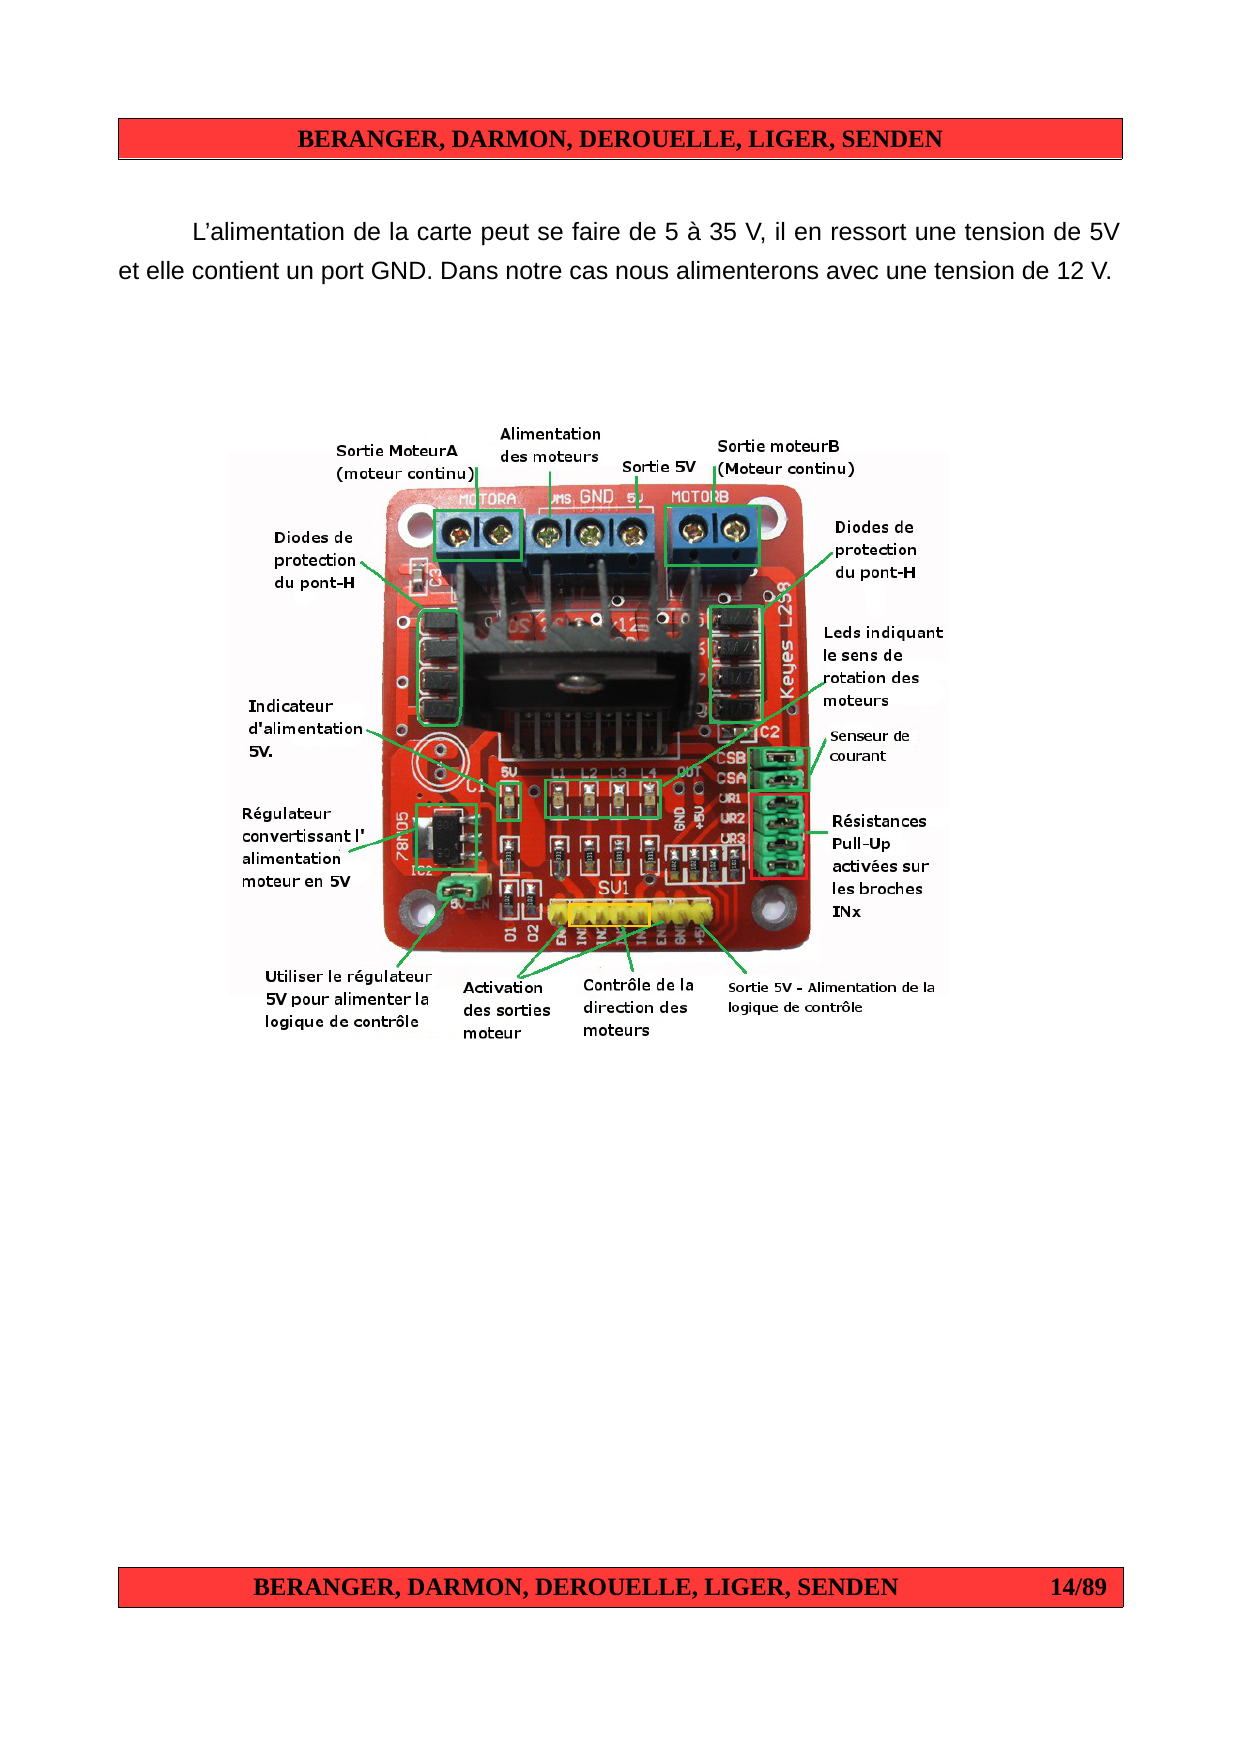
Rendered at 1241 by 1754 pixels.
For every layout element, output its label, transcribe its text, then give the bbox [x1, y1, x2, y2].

picture [228, 407, 949, 1039]
text L’alimentation de la carte peut se faire de 5 à 35 V, il en ressort une tension de 5V et elle contient un port GND. Dans notre cas nous alimenterons avec une tension de 12 V. [118, 217, 1122, 285]
